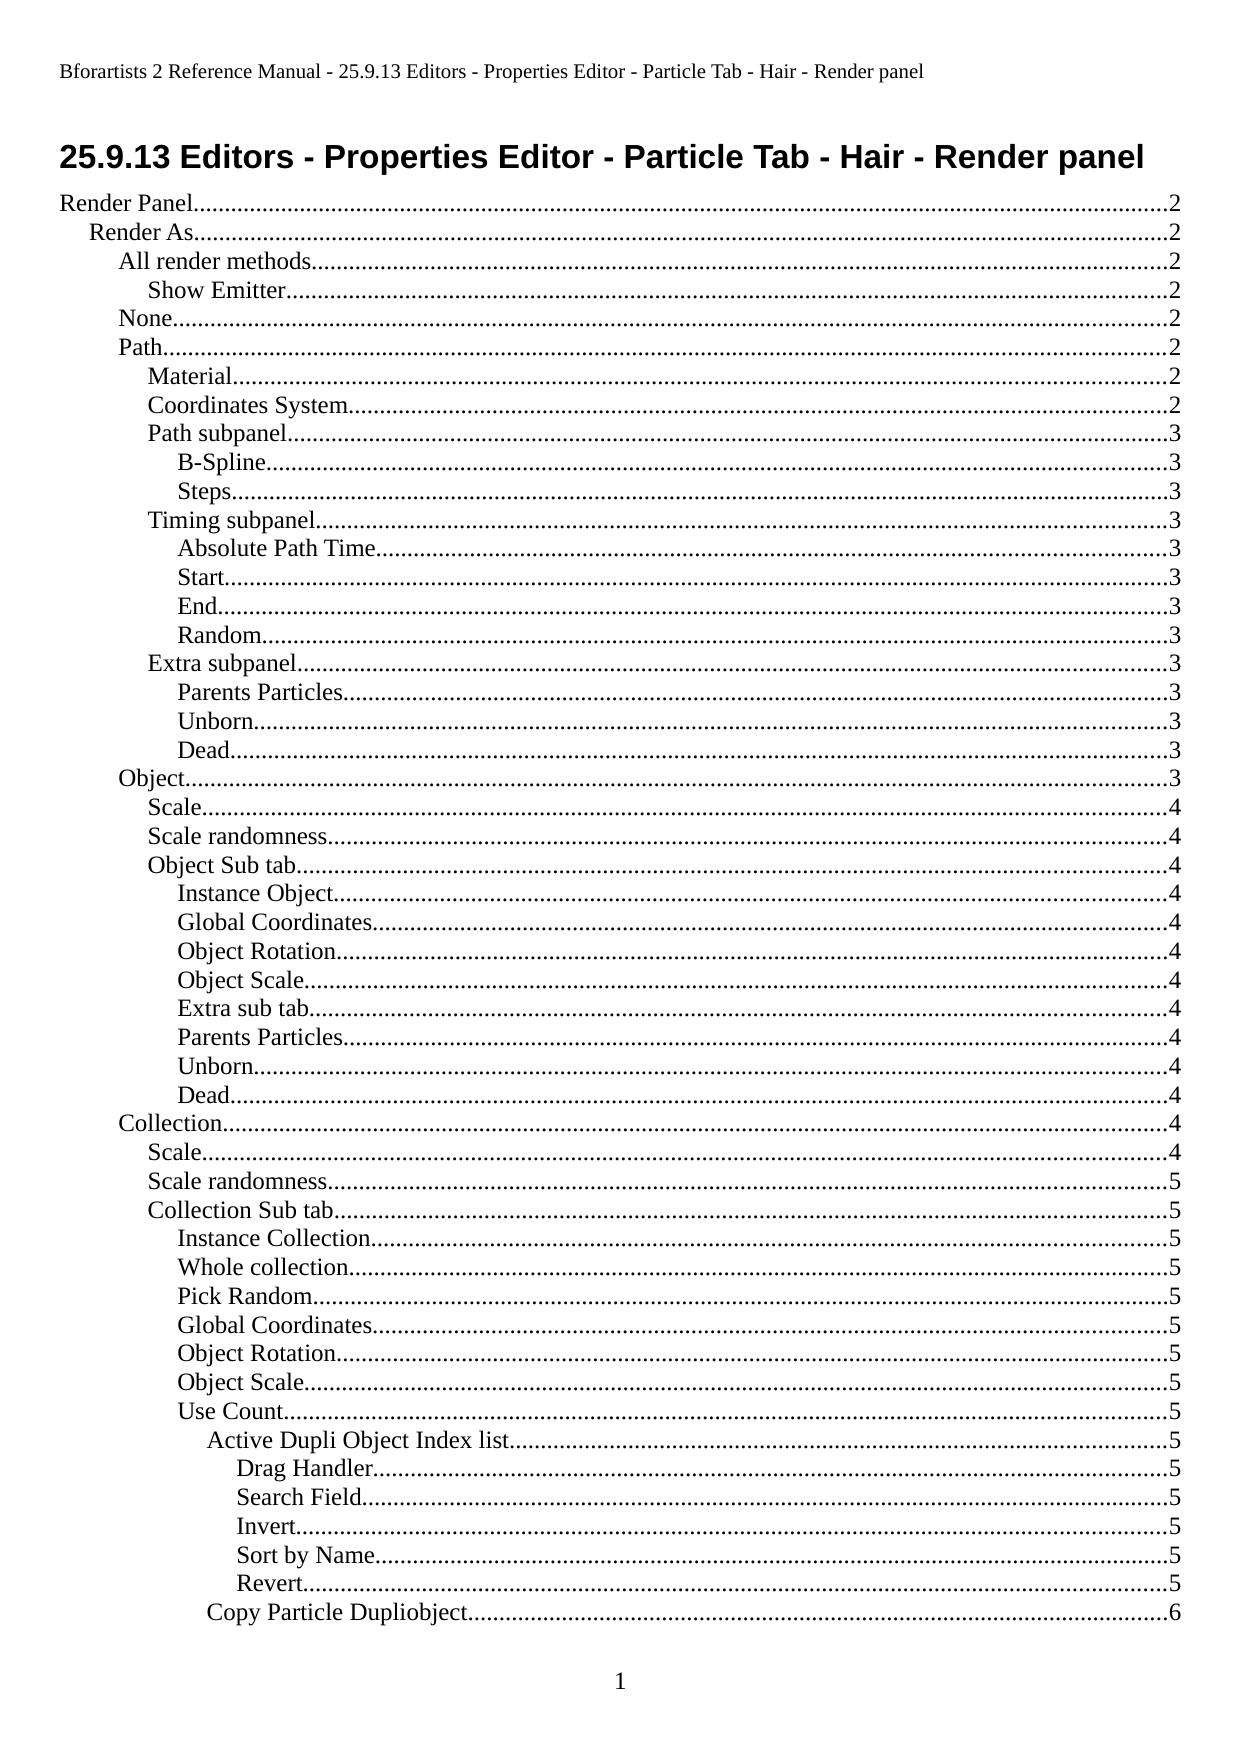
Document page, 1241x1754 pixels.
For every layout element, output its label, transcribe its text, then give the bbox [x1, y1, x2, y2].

text Render Panel 2 [59, 188, 1181, 217]
text Object 3 [118, 763, 1181, 792]
text Invert 5 [236, 1511, 1181, 1540]
text Object Rotation 4 [177, 936, 1181, 965]
text Absolute Path Time 3 [177, 533, 1181, 562]
text B-Spline 3 [177, 447, 1181, 476]
text Collection Sub tab 5 [147, 1195, 1181, 1223]
text Parents Particles 3 [177, 677, 1181, 706]
text Instance Collection 5 [177, 1223, 1181, 1252]
text Object Scale 5 [177, 1367, 1181, 1396]
text None 2 [118, 303, 1181, 332]
text Object Rotation 5 [177, 1338, 1181, 1367]
text Pick Random 5 [177, 1281, 1181, 1310]
text Object Sub tab 4 [147, 850, 1181, 878]
text Path 2 [118, 332, 1181, 361]
text Use Count 5 [177, 1396, 1181, 1425]
text Extra sub tab 4 [177, 993, 1181, 1022]
text Show Emitter 2 [147, 275, 1181, 303]
subtitle 25.9.13 Editors - Properties Editor - Particle Tab - Hair - Render panel [59, 138, 1181, 176]
text Global Coordinates 5 [177, 1310, 1181, 1338]
text Coordinates System 2 [147, 390, 1181, 418]
text Render As 2 [88, 217, 1181, 246]
text Scale randomness 4 [147, 821, 1181, 850]
text Scale randomness 5 [147, 1166, 1181, 1195]
text Dead 4 [177, 1080, 1181, 1108]
text Start 3 [177, 562, 1181, 591]
text Object Scale 4 [177, 965, 1181, 993]
text Collection 4 [118, 1108, 1181, 1137]
text Search Field 5 [236, 1482, 1181, 1511]
text All render methods 2 [118, 246, 1181, 275]
text Global Coordinates 4 [177, 907, 1181, 936]
text Unborn 3 [177, 706, 1181, 735]
text Instance Object 4 [177, 878, 1181, 907]
text Whole collection 5 [177, 1252, 1181, 1281]
text Steps 3 [177, 476, 1181, 505]
text Scale 4 [147, 1137, 1181, 1166]
text Unborn 4 [177, 1051, 1181, 1080]
text Active Dupli Object Index list 5 [206, 1425, 1181, 1453]
text Scale 4 [147, 792, 1181, 821]
text Revert 5 [236, 1568, 1181, 1597]
text Random 3 [177, 620, 1181, 648]
text Extra subpanel 3 [147, 648, 1181, 677]
text Material 2 [147, 361, 1181, 390]
text Parents Particles 4 [177, 1022, 1181, 1051]
text Drag Handler 5 [236, 1453, 1181, 1482]
text End 3 [177, 591, 1181, 620]
text Path subpanel 3 [147, 418, 1181, 447]
text Sort by Name 5 [236, 1540, 1181, 1568]
text Copy Particle Dupliobject 6 [206, 1597, 1181, 1626]
text Timing subpanel 3 [147, 505, 1181, 533]
text Dead 3 [177, 735, 1181, 763]
